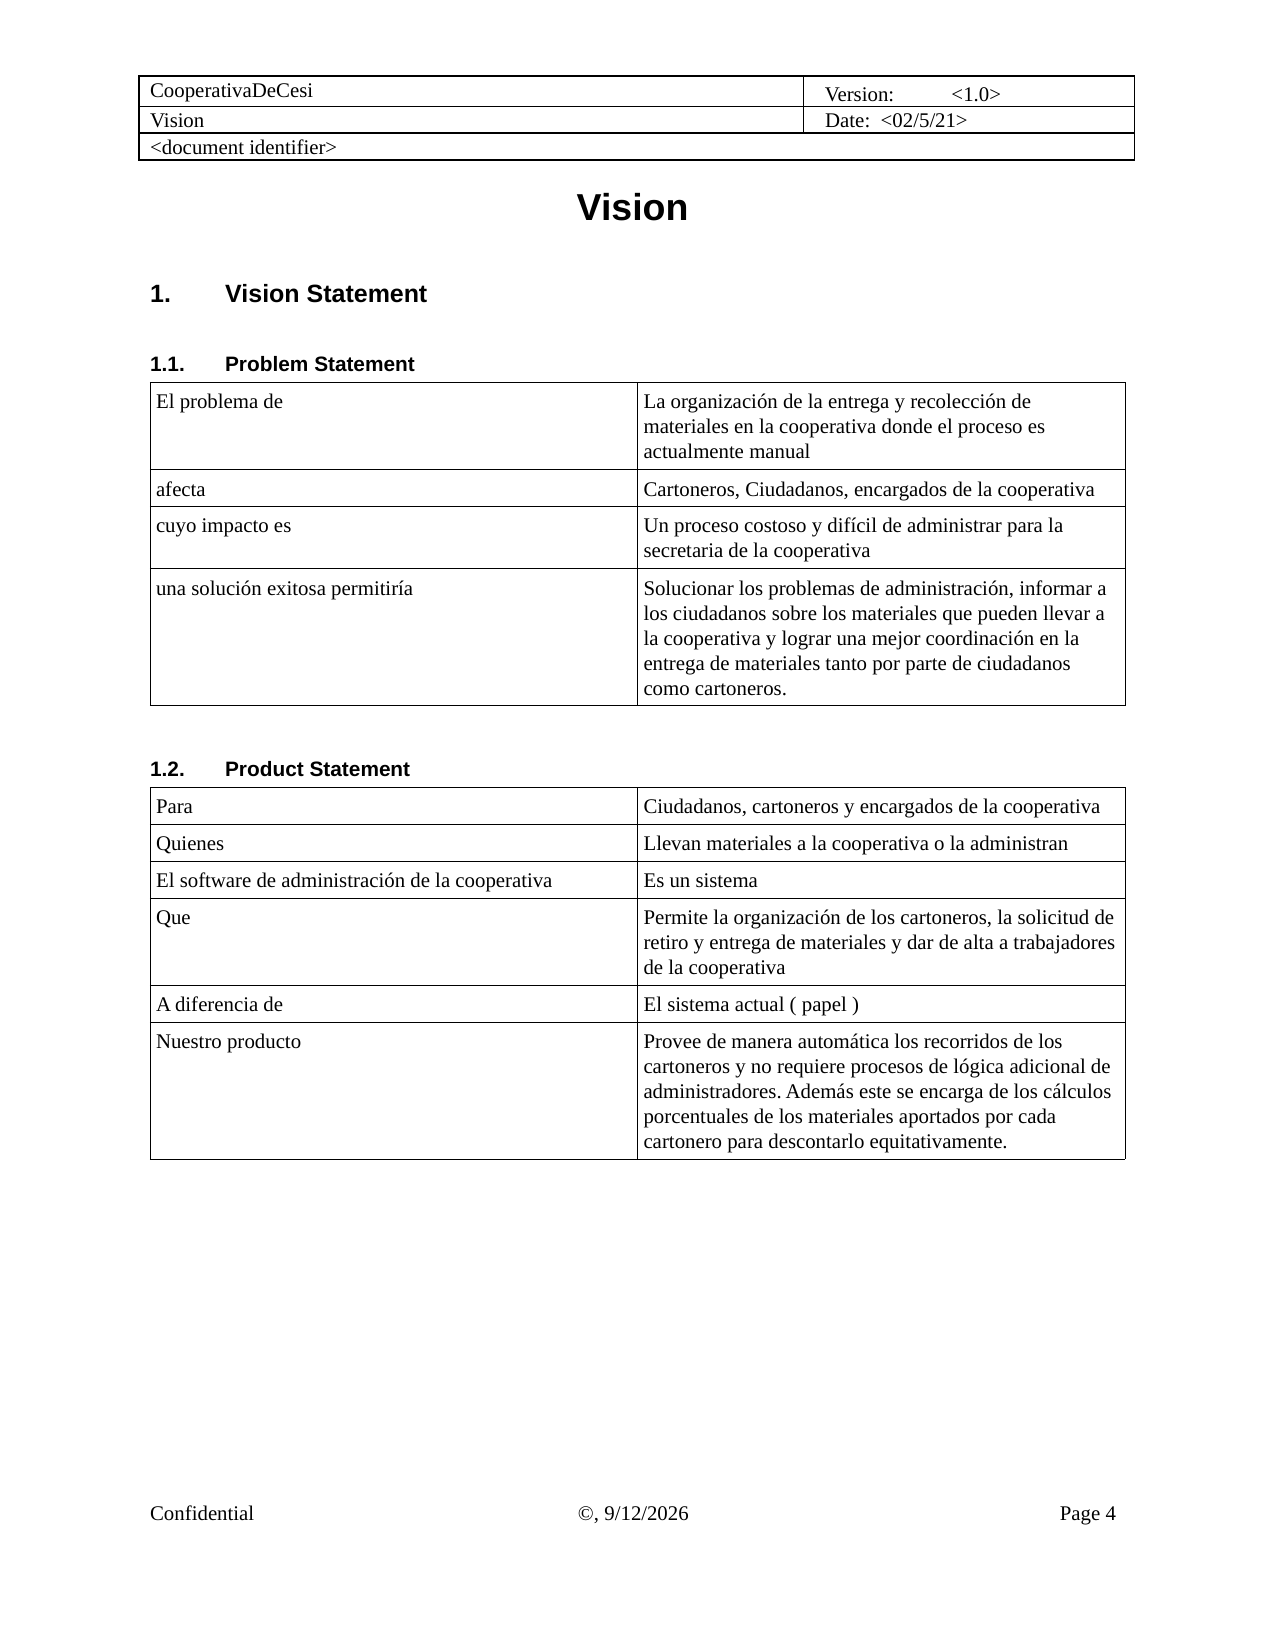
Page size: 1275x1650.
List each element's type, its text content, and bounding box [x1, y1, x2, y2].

table_header La organización de la entrega y recolección de materiales en la cooperativa donde el proceso es actualmente manual [638, 383, 1125, 469]
table_cell Cartoneros, Ciudadanos, encargados de la cooperativa [638, 470, 1125, 506]
table_cell Permite la organización de los cartoneros, la solicitud de retiro y entrega de materiales y dar de alta a trabajadores de la cooperativa [638, 899, 1125, 985]
table_cell A diferencia de [151, 986, 637, 1022]
table_cell afecta [151, 470, 637, 506]
table_cell Solucionar los problemas de administración, informar a los ciudadanos sobre los materiales que pueden llevar a la cooperativa y lograr una mejor coordinación en la entrega de materiales tanto por parte de ciudadanos como cartoneros. [638, 569, 1125, 705]
table_cell El sistema actual ( papel ) [638, 986, 1125, 1022]
table_cell El software de administración de la cooperativa [151, 862, 637, 898]
table_cell Nuestro producto [151, 1023, 637, 1159]
table_cell una solución exitosa permitiría [151, 569, 637, 705]
table_cell Un proceso costoso y difícil de administrar para la secretaria de la cooperativa [638, 507, 1125, 568]
table_cell Es un sistema [638, 862, 1125, 898]
table_cell cuyo impacto es [151, 507, 637, 568]
subtitle Vision Statement [150, 278, 1125, 307]
table_header Para [151, 788, 637, 824]
table_cell Que [151, 899, 637, 985]
subtitle Product Statement [150, 756, 1125, 781]
table_cell Quienes [151, 825, 637, 861]
table_header El problema de [151, 383, 637, 469]
table_cell Provee de manera automática los recorridos de los cartoneros y no requiere procesos de lógica adicional de administradores. Además este se encarga de los cálculos porcentuales de los materiales aportados por cada cartonero para descontarlo equitativamente. [638, 1023, 1125, 1159]
subtitle Problem Statement [150, 351, 1125, 376]
table_header Ciudadanos, cartoneros y encargados de la cooperativa [638, 788, 1125, 824]
table_cell Llevan materiales a la cooperativa o la administran [638, 825, 1125, 861]
subtitle Vision [150, 185, 1125, 228]
